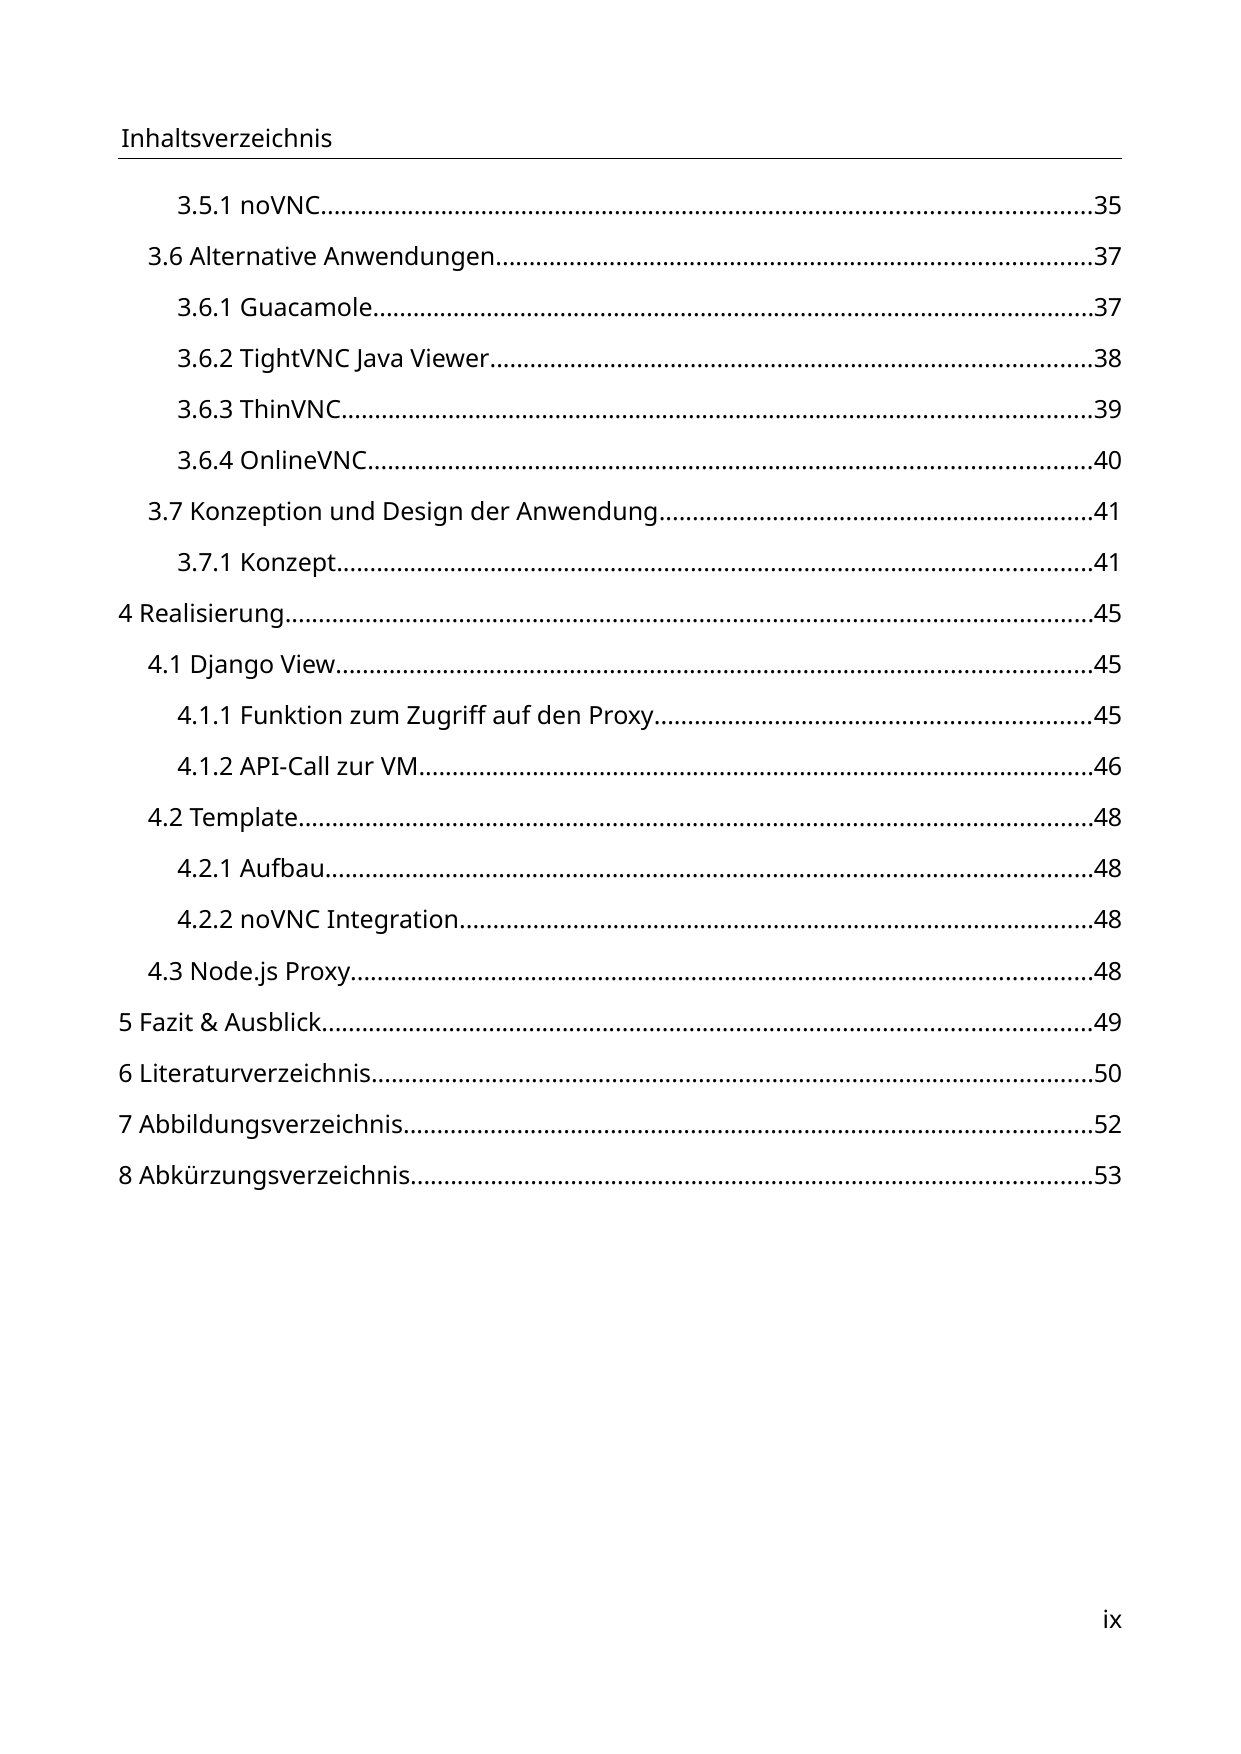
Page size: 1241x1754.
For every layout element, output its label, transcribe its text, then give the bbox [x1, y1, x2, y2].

text 3.6.3 ThinVNC 39 [177, 392, 1122, 426]
text 4.2 Template 48 [148, 800, 1122, 834]
text 4.2.1 Aufbau 48 [177, 851, 1122, 885]
text 4.3 Node.js Proxy 48 [148, 953, 1122, 987]
text 5 Fazit & Ausblick 49 [118, 1004, 1122, 1038]
text 3.6.4 OnlineVNC 40 [177, 443, 1122, 477]
text 3.6.1 Guacamole 37 [177, 290, 1122, 324]
text 4 Realisierung 45 [118, 596, 1122, 630]
text 3.6.2 TightVNC Java Viewer 38 [177, 341, 1122, 375]
text 3.7 Konzeption und Design der Anwendung 41 [148, 494, 1122, 528]
text 4.2.2 noVNC Integration 48 [177, 902, 1122, 936]
text 3.6 Alternative Anwendungen 37 [148, 239, 1122, 273]
text 8 Abkürzungsverzeichnis 53 [118, 1157, 1122, 1191]
text 4.1.1 Funktion zum Zugriff auf den Proxy 45 [177, 698, 1122, 732]
text 6 Literaturverzeichnis 50 [118, 1055, 1122, 1089]
text 4.1.2 API-Call zur VM 46 [177, 749, 1122, 783]
text 7 Abbildungsverzeichnis 52 [118, 1106, 1122, 1140]
text 3.5.1 noVNC 35 [177, 188, 1122, 222]
text 3.7.1 Konzept 41 [177, 545, 1122, 579]
text 4.1 Django View 45 [148, 647, 1122, 681]
